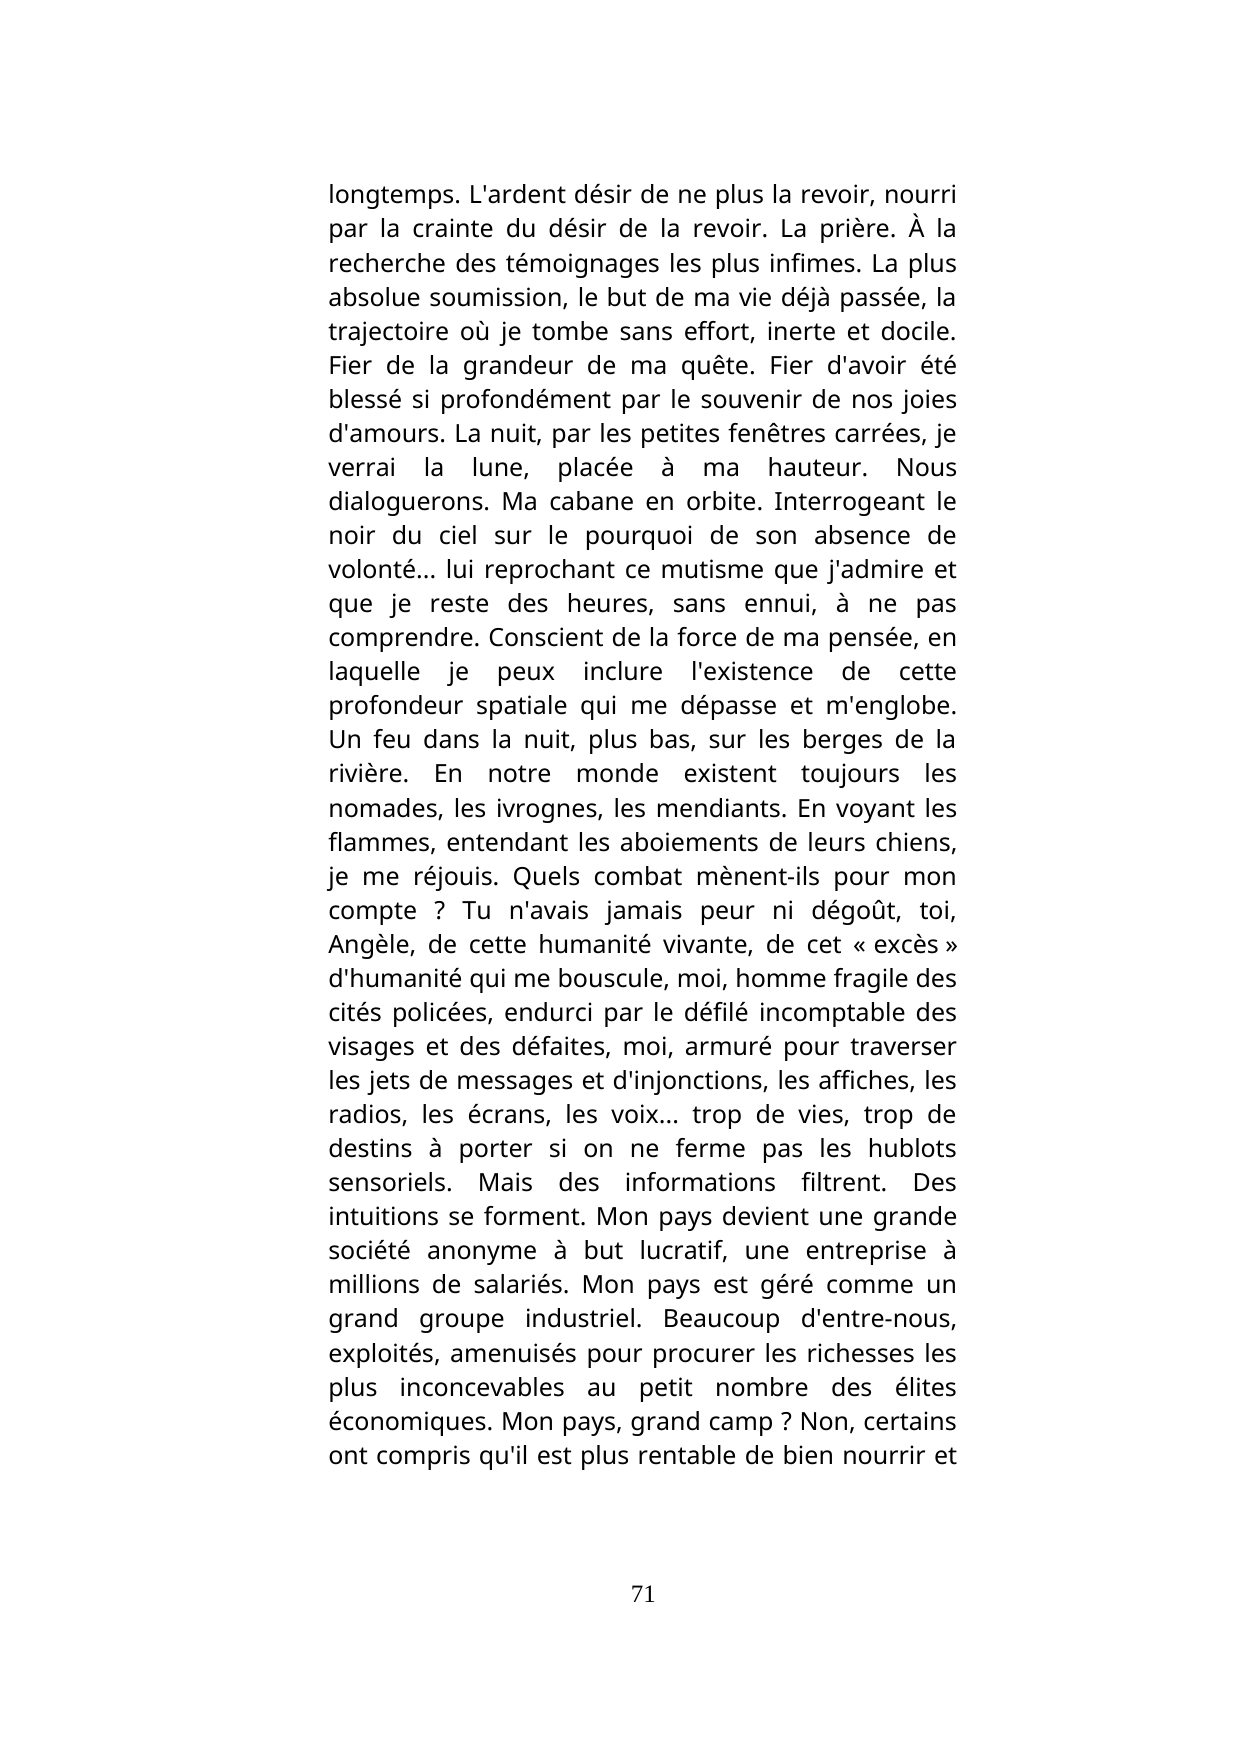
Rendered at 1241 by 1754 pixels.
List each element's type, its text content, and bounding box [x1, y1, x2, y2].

text longtemps. L'ardent désir de ne plus la revoir, nourri par la crainte du désir de la revoir. La prière. À la recherche des témoignages les plus infimes. La plus absolue soumission, le but de ma vie déjà passée, la trajectoire où je tombe sans effort, inerte et docile. Fier de la grandeur de ma quête. Fier d'avoir été blessé si profondément par le souvenir de nos joies d'amours. La nuit, par les petites fenêtres carrées, je verrai la lune, placée à ma hauteur. Nous dialoguerons. Ma cabane en orbite. Interrogeant le noir du ciel sur le pourquoi de son absence de volonté... lui reprochant ce mutisme que j'admire et que je reste des heures, sans ennui, à ne pas comprendre. Conscient de la force de ma pensée, en laquelle je peux inclure l'existence de cette profondeur spatiale qui me dépasse et m'englobe. Un feu dans la nuit, plus bas, sur les berges de la rivière. En notre monde existent toujours les nomades, les ivrognes, les mendiants. En voyant les flammes, entendant les aboiements de leurs chiens, je me réjouis. Quels combat mènent-ils pour mon compte ? Tu n'avais jamais peur ni dégoût, toi, Angèle, de cette humanité vivante, de cet « excès » d'humanité qui me bouscule, moi, homme fragile des cités policées, endurci par le défilé incomptable des visages et des défaites, moi, armuré pour traverser les jets de messages et d'injonctions, les affiches, les radios, les écrans, les voix... trop de vies, trop de destins à porter si on ne ferme pas les hublots sensoriels. Mais des informations filtrent. Des intuitions se forment. Mon pays devient une grande société anonyme à but lucratif, une entreprise à millions de salariés. Mon pays est géré comme un grand groupe industriel. Beaucoup d'entre-nous, exploités, amenuisés pour procurer les richesses les plus inconcevables au petit nombre des élites économiques. Mon pays, grand camp ? Non, certains ont compris qu'il est plus rentable de bien nourrir et [328, 177, 958, 1471]
